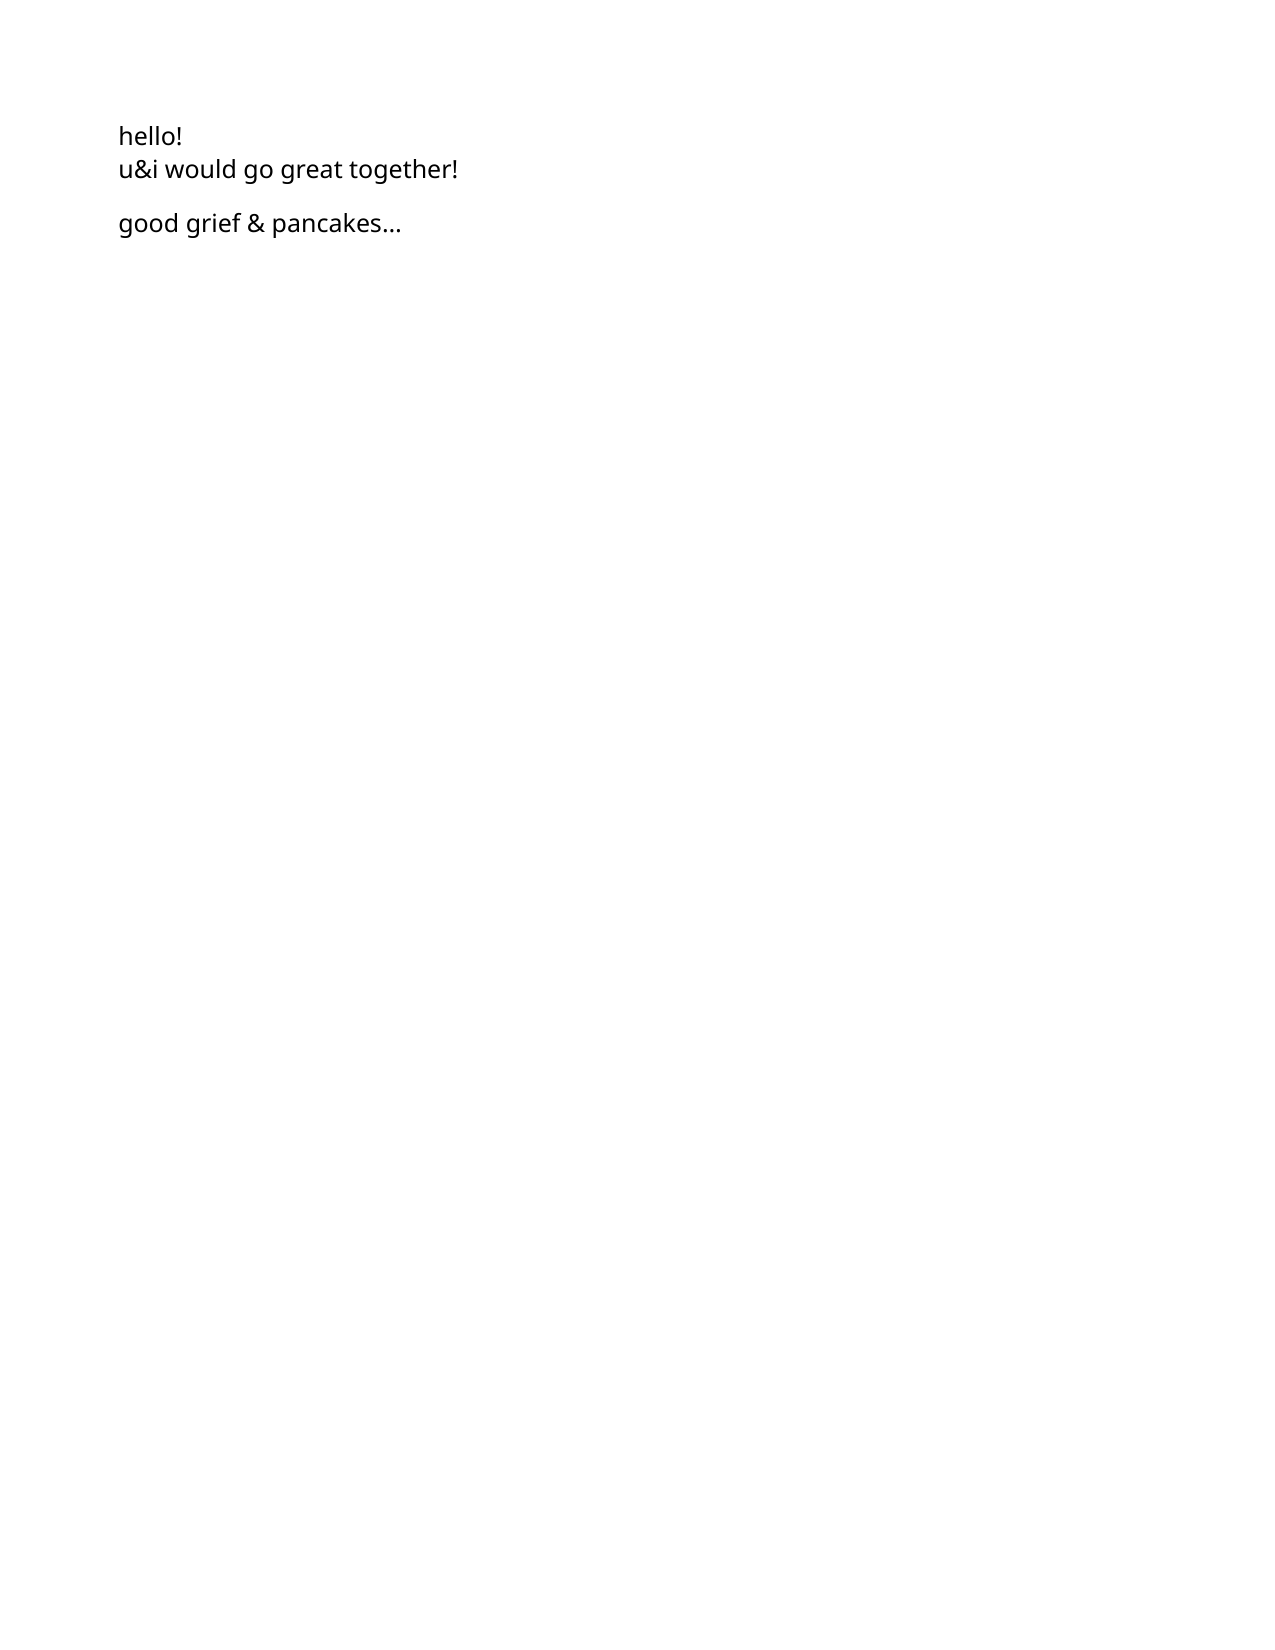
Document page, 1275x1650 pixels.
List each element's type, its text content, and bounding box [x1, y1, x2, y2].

text hello! [118, 118, 1157, 152]
text good grief & pancakes… [118, 206, 1157, 240]
text u&i would go great together! [118, 152, 1157, 186]
